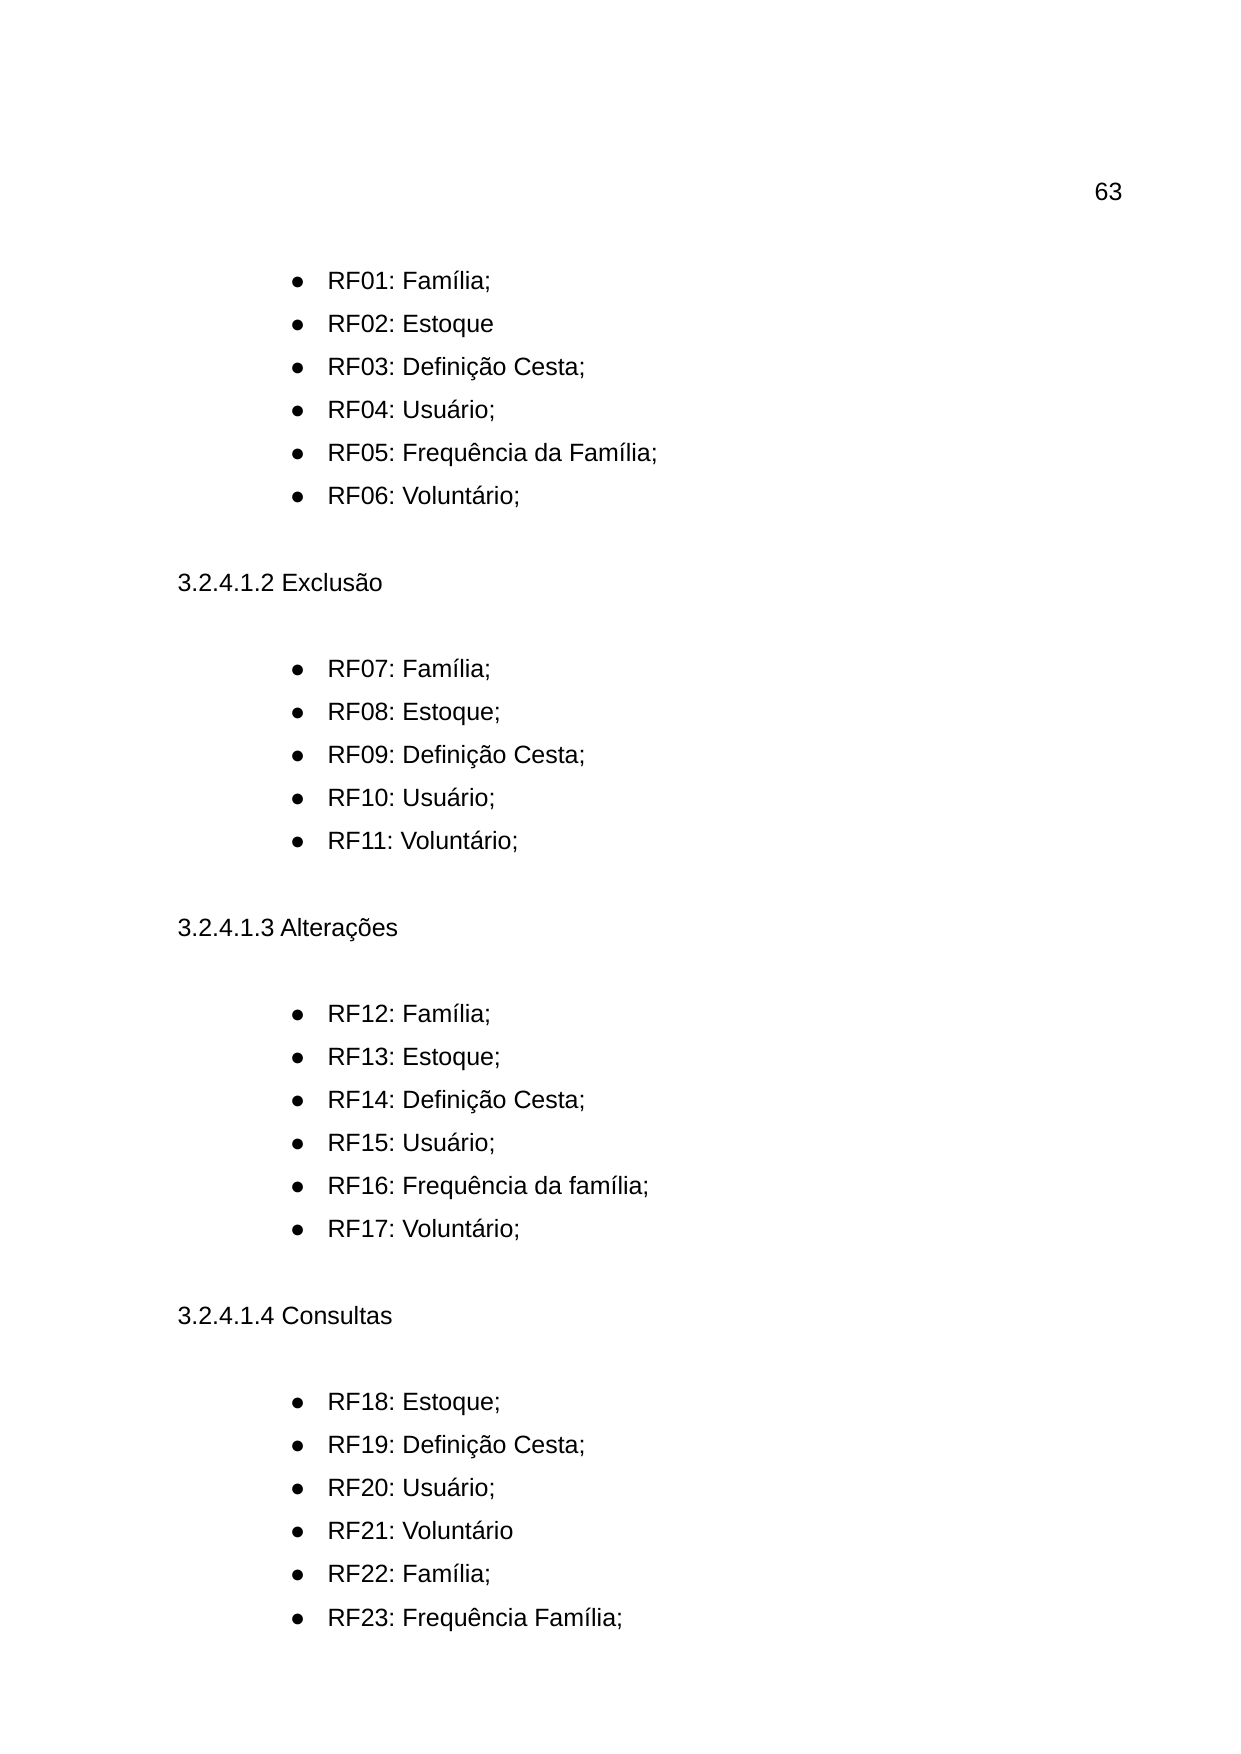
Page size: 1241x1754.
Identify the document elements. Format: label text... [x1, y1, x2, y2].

list RF23: Frequência Família; [290, 1603, 1122, 1631]
list RF06: Voluntário; [290, 481, 1122, 510]
list RF13: Estoque; [290, 1042, 1122, 1071]
list RF08: Estoque; [290, 697, 1122, 726]
text 3.2.4.1.4 Consultas [177, 1301, 1122, 1329]
list RF01: Família; [290, 266, 1122, 294]
list RF10: Usuário; [290, 783, 1122, 812]
text 3.2.4.1.2 Exclusão [177, 568, 1122, 596]
text 3.2.4.1.3 Alterações [177, 913, 1122, 941]
list RF04: Usuário; [290, 395, 1122, 424]
list RF15: Usuário; [290, 1128, 1122, 1157]
list RF19: Definição Cesta; [290, 1430, 1122, 1459]
list RF20: Usuário; [290, 1473, 1122, 1502]
list RF14: Definição Cesta; [290, 1085, 1122, 1114]
list RF21: Voluntário [290, 1516, 1122, 1545]
list RF03: Definição Cesta; [290, 352, 1122, 381]
list RF11: Voluntário; [290, 826, 1122, 855]
list RF17: Voluntário; [290, 1214, 1122, 1243]
list RF09: Definição Cesta; [290, 740, 1122, 769]
list RF18: Estoque; [290, 1387, 1122, 1416]
list RF05: Frequência da Família; [290, 438, 1122, 467]
list RF12: Família; [290, 999, 1122, 1028]
list RF07: Família; [290, 654, 1122, 683]
list RF22: Família; [290, 1559, 1122, 1588]
list RF02: Estoque [290, 309, 1122, 338]
list RF16: Frequência da família; [290, 1171, 1122, 1200]
